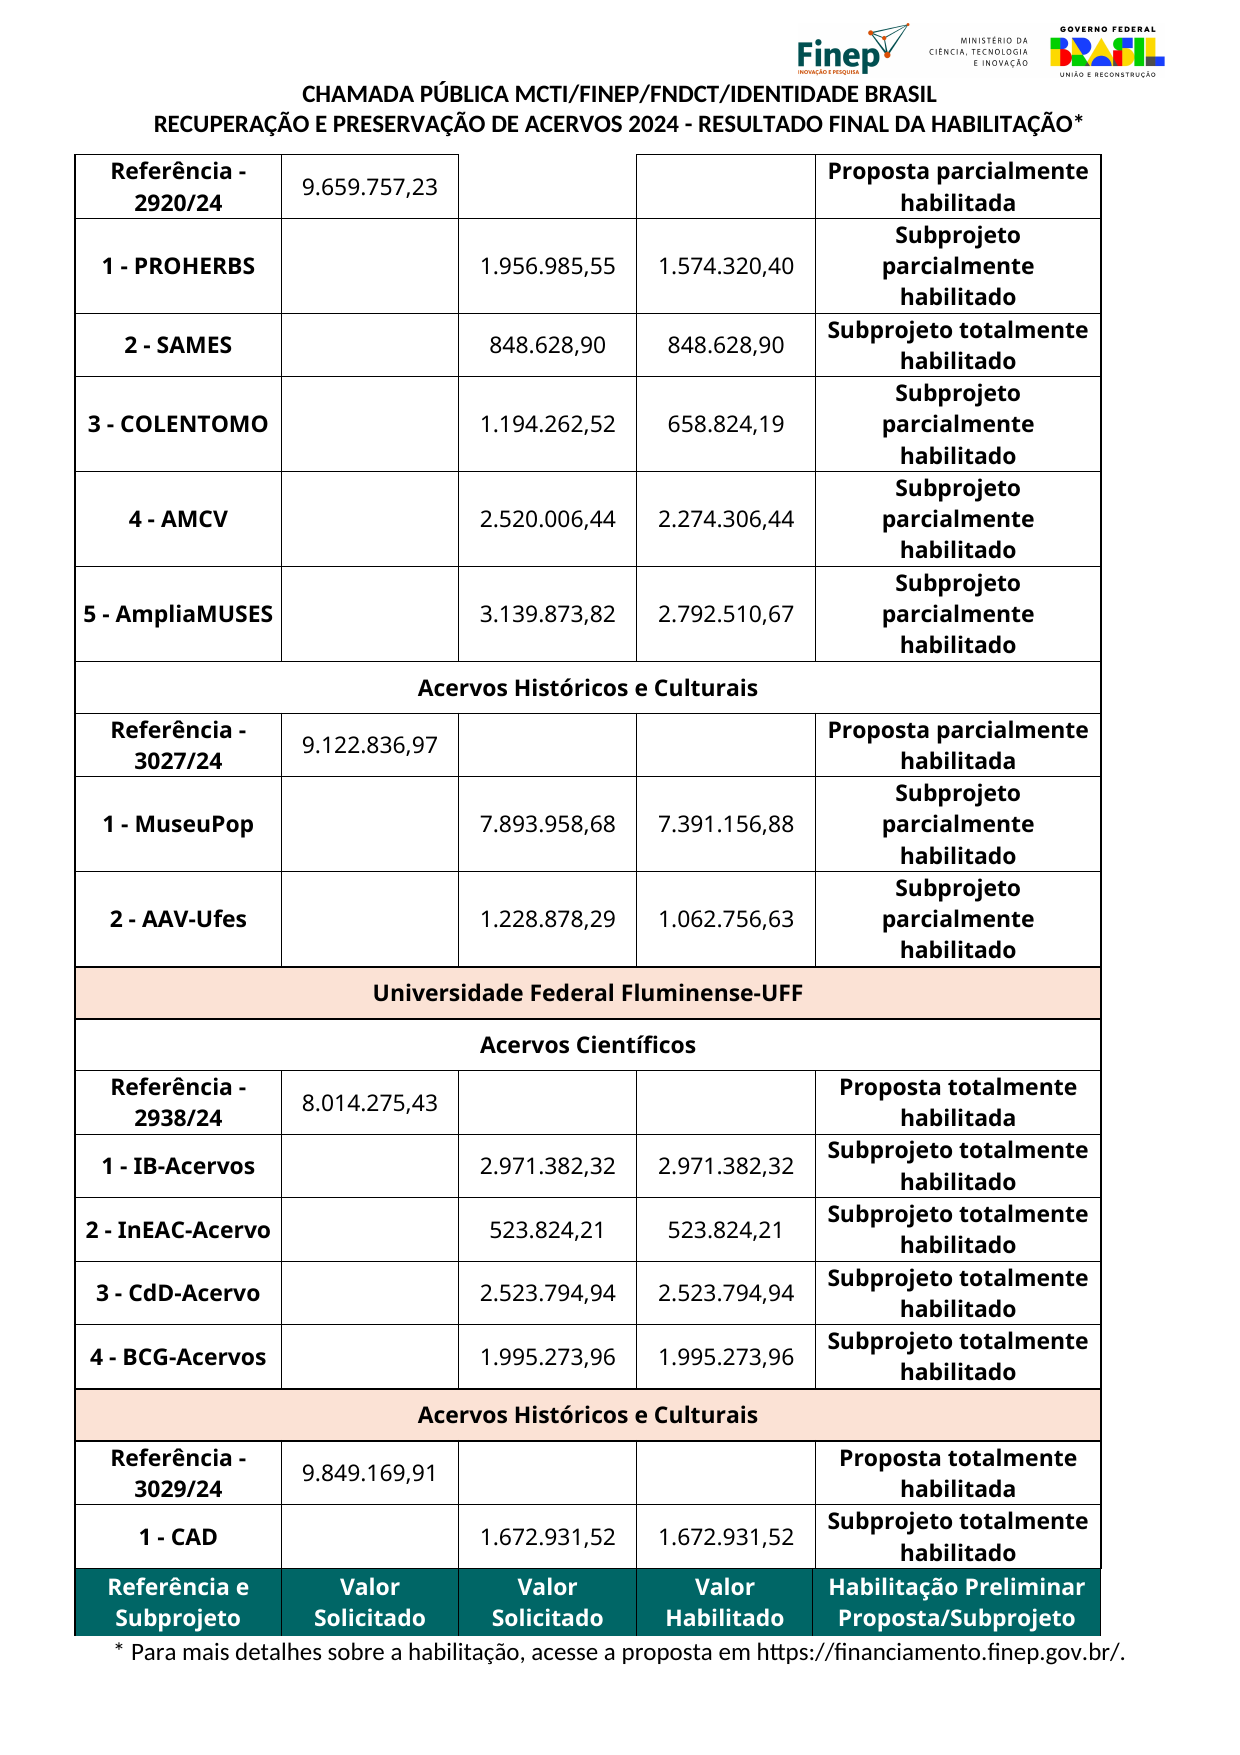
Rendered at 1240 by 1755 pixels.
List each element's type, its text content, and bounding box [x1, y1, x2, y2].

table_cell 4 - BCG-Acervos [76, 1325, 281, 1388]
table_cell 1.228.878,29 [459, 872, 636, 966]
table_cell 1.995.273,96 [459, 1325, 636, 1388]
table_cell 2.792.510,67 [637, 567, 815, 661]
table_cell [459, 154, 636, 218]
table_cell [282, 1325, 458, 1388]
table_cell 2.274.306,44 [637, 472, 815, 566]
table_cell 1 - PROHERBS [76, 219, 281, 313]
table_cell Universidade Federal Fluminense-UFF [76, 968, 1100, 1018]
table_cell [282, 567, 458, 661]
table_cell Referência e Subprojeto [76, 1569, 281, 1636]
table_cell 1.995.273,96 [637, 1325, 815, 1388]
table_cell Acervos Históricos e Culturais [76, 662, 1100, 713]
table_cell Acervos Científicos [76, 1020, 1100, 1070]
table_cell 2 - InEAC-Acervo [76, 1198, 281, 1261]
table_cell 1.672.931,52 [459, 1505, 636, 1568]
table_cell 3 - CdD-Acervo [76, 1262, 281, 1324]
table_cell 9.122.836,97 [282, 714, 458, 776]
table_cell 2.520.006,44 [459, 472, 636, 566]
table_cell [459, 1442, 636, 1504]
table_cell 9.659.757,23 [282, 155, 458, 218]
table_cell 1.574.320,40 [637, 219, 815, 313]
table_cell 9.849.169,91 [282, 1442, 458, 1504]
table_cell 1.956.985,55 [459, 219, 636, 313]
table_cell 523.824,21 [459, 1198, 636, 1261]
table_cell 2 - AAV-Ufes [76, 872, 281, 966]
table_cell [637, 1442, 815, 1504]
table_cell Proposta parcialmente habilitada [816, 714, 1100, 776]
table_cell [282, 1262, 458, 1324]
table_cell Subprojeto totalmente habilitado [816, 1198, 1100, 1261]
table_cell Habilitação Preliminar Proposta/Subprojeto [813, 1569, 1100, 1636]
table_cell Valor Solicitado [282, 1569, 458, 1636]
table_cell Subprojeto parcialmente habilitado [816, 777, 1100, 871]
table_cell [637, 155, 815, 218]
table_cell Subprojeto parcialmente habilitado [816, 567, 1100, 661]
table_cell Subprojeto totalmente habilitado [816, 1325, 1100, 1388]
table_cell 7.391.156,88 [637, 777, 815, 871]
table_cell Valor Solicitado [459, 1569, 636, 1636]
table_cell [637, 1071, 815, 1133]
table_cell [459, 714, 636, 776]
table_cell Subprojeto parcialmente habilitado [816, 219, 1100, 313]
table_cell 2.971.382,32 [459, 1135, 636, 1197]
table_cell 1.062.756,63 [637, 872, 815, 966]
table_cell [282, 377, 458, 471]
table_cell Subprojeto parcialmente habilitado [816, 377, 1100, 471]
table_cell 523.824,21 [637, 1198, 815, 1261]
table_cell 1 - CAD [76, 1505, 281, 1568]
table_cell [282, 1505, 458, 1568]
table_cell [282, 314, 458, 376]
table_cell Proposta parcialmente habilitada [816, 155, 1100, 218]
table_cell [282, 1135, 458, 1197]
table_cell 848.628,90 [459, 314, 636, 376]
table_cell [282, 872, 458, 966]
table_cell Subprojeto totalmente habilitado [816, 1505, 1100, 1568]
table_cell 1 - IB-Acervos [76, 1135, 281, 1197]
table_cell 3 - COLENTOMO [76, 377, 281, 471]
table_cell Proposta totalmente habilitada [816, 1442, 1100, 1504]
table_cell Acervos Históricos e Culturais [76, 1390, 1100, 1440]
table_cell 7.893.958,68 [459, 777, 636, 871]
table_cell 2 - SAMES [76, 314, 281, 376]
table_cell Referência - 3027/24 [76, 714, 281, 776]
table_cell Subprojeto totalmente habilitado [816, 314, 1100, 376]
table_cell [459, 1071, 636, 1133]
table_cell Referência - 3029/24 [76, 1442, 281, 1504]
table_cell 3.139.873,82 [459, 567, 636, 661]
table_cell 1.672.931,52 [637, 1505, 815, 1568]
table_cell Proposta totalmente habilitada [816, 1071, 1100, 1133]
table_cell 2.523.794,94 [459, 1262, 636, 1324]
table_cell [282, 777, 458, 871]
table_cell 848.628,90 [637, 314, 815, 376]
table_cell 5 - AmpliaMUSES [76, 567, 281, 661]
table_cell Referência - 2938/24 [76, 1071, 281, 1133]
table_cell Subprojeto parcialmente habilitado [816, 472, 1100, 566]
table_cell Referência - 2920/24 [76, 155, 281, 218]
table_cell 2.971.382,32 [637, 1135, 815, 1197]
table_cell Subprojeto totalmente habilitado [816, 1262, 1100, 1324]
table_cell [282, 1198, 458, 1261]
table_cell [282, 472, 458, 566]
table_cell Valor Habilitado [637, 1569, 812, 1636]
table_cell 4 - AMCV [76, 472, 281, 566]
table_cell [637, 714, 815, 776]
table_cell 658.824,19 [637, 377, 815, 471]
table_cell 2.523.794,94 [637, 1262, 815, 1324]
table_cell 1 - MuseuPop [76, 777, 281, 871]
table_cell 8.014.275,43 [282, 1071, 458, 1133]
table_cell Subprojeto totalmente habilitado [816, 1135, 1100, 1197]
table_cell Subprojeto parcialmente habilitado [816, 872, 1100, 966]
table_cell 1.194.262,52 [459, 377, 636, 471]
table_cell [282, 219, 458, 313]
